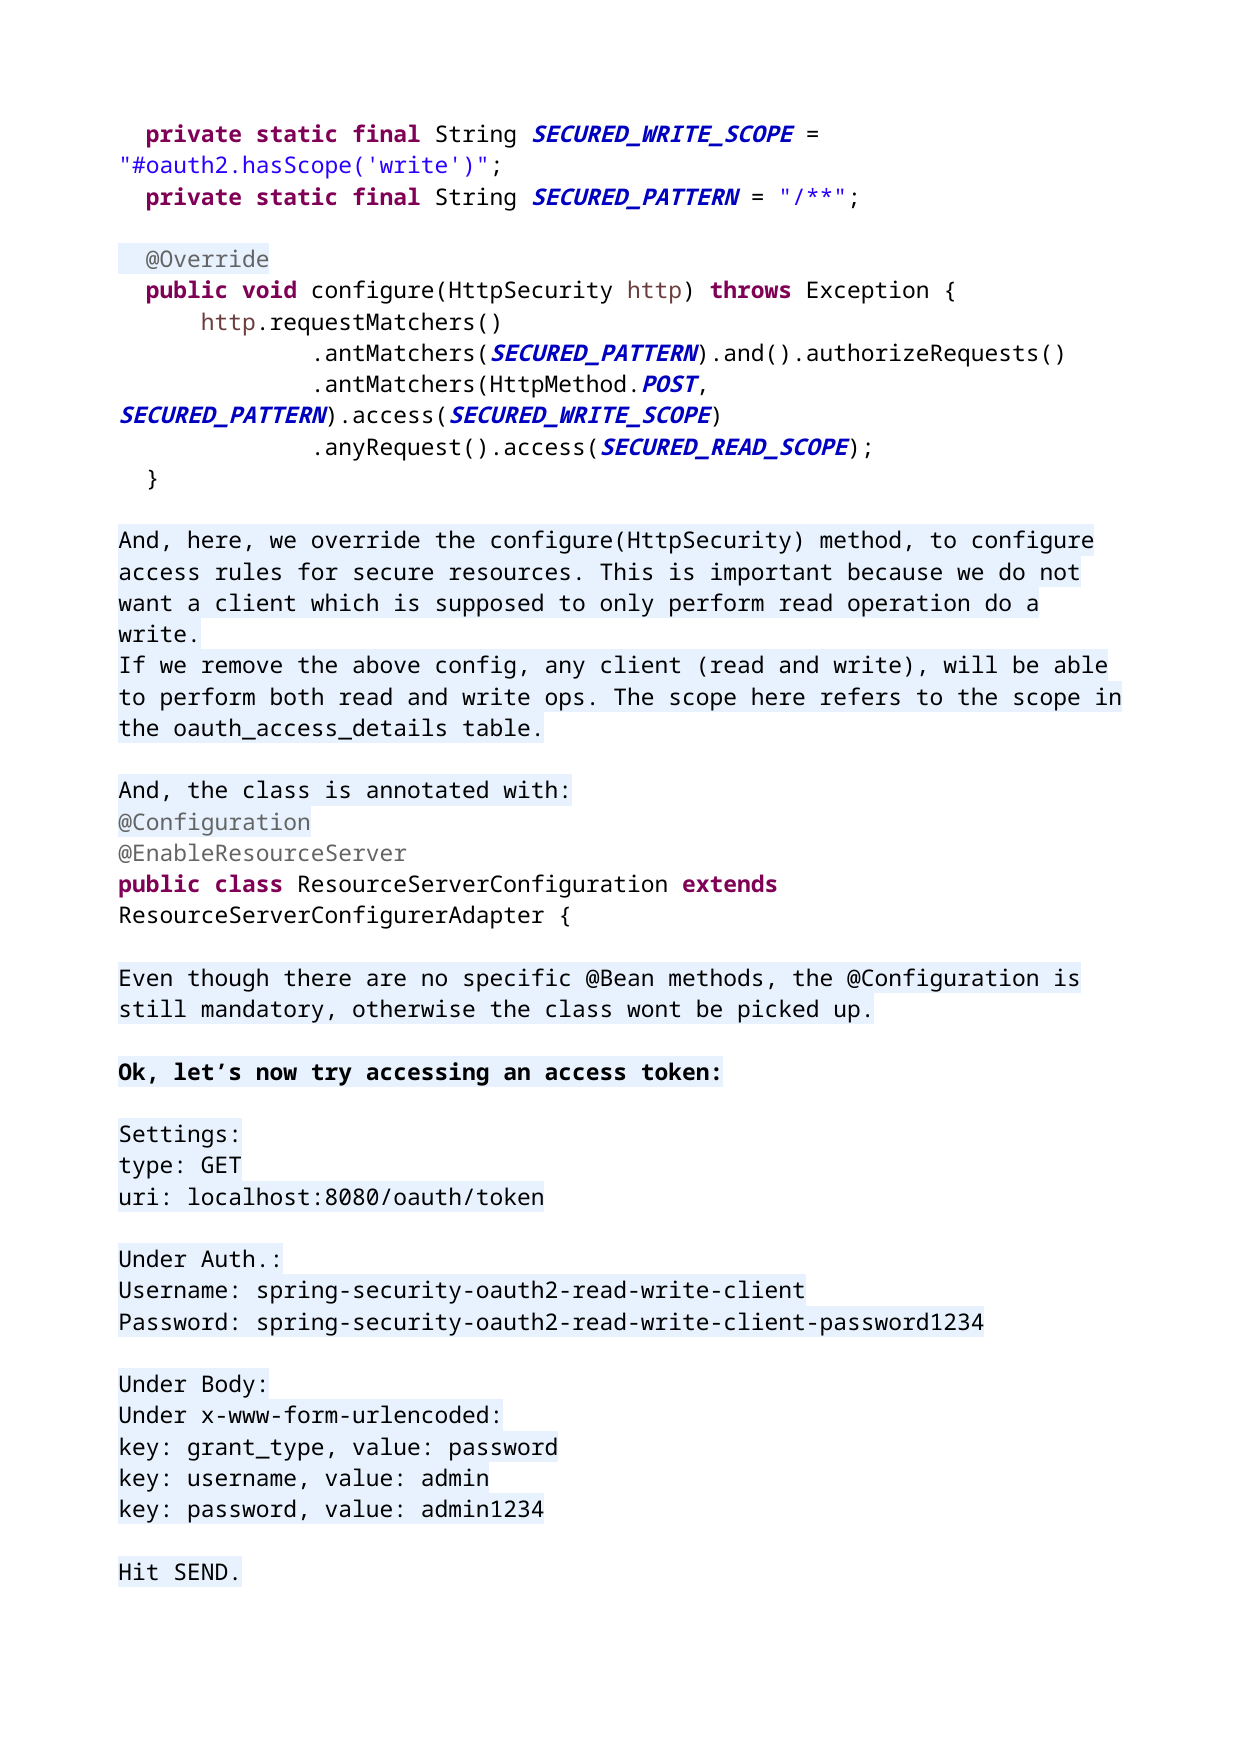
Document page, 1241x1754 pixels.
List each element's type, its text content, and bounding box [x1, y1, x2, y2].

text type: GET [118, 1149, 1122, 1181]
text Under Body: [118, 1368, 1122, 1399]
text public void configure(HttpSecurity http) throws Exception { [118, 274, 1122, 306]
text Under Auth.: [118, 1243, 1122, 1274]
text Password: spring-security-oauth2-read-write-client-password1234 [118, 1306, 1122, 1337]
text Under x-www-form-urlencoded: [118, 1399, 1122, 1431]
text Ok, let’s now try accessing an access token: [118, 1056, 1122, 1087]
text And, here, we override the configure(HttpSecurity) method, to configure access rules for secure resources. This is important because we do not want a client which is supposed to only perform read operation do a write. [118, 524, 1122, 649]
text private static final String SECURED_WRITE_SCOPE = "#oauth2.hasScope('write')"; [118, 118, 1122, 181]
text .antMatchers(HttpMethod.POST, SECURED_PATTERN).access(SECURED_WRITE_SCOPE) [118, 368, 1122, 431]
text .antMatchers(SECURED_PATTERN).and().authorizeRequests() [118, 337, 1122, 368]
text http.requestMatchers() [118, 306, 1122, 337]
text } [118, 462, 1122, 493]
text Username: spring-security-oauth2-read-write-client [118, 1274, 1122, 1306]
text .anyRequest().access(SECURED_READ_SCOPE); [118, 431, 1122, 462]
text key: grant_type, value: password [118, 1431, 1122, 1462]
text And, the class is annotated with: [118, 774, 1122, 806]
text Hit SEND. [118, 1556, 1122, 1587]
text If we remove the above config, any client (read and write), will be able to perform both read and write ops. The scope here refers to the scope in the oauth_access_details table. [118, 649, 1122, 743]
text Settings: [118, 1118, 1122, 1149]
text uri: localhost:8080/oauth/token [118, 1181, 1122, 1212]
text Even though there are no specific @Bean methods, the @Configuration is still mandatory, otherwise the class wont be picked up. [118, 962, 1122, 1024]
text @EnableResourceServer [118, 837, 1122, 868]
text @Configuration [118, 806, 1122, 837]
text private static final String SECURED_PATTERN = "/**"; [118, 181, 1122, 212]
text key: password, value: admin1234 [118, 1493, 1122, 1524]
text @Override [118, 243, 1122, 274]
text key: username, value: admin [118, 1462, 1122, 1493]
text public class ResourceServerConfiguration extends ResourceServerConfigurerAdapter { [118, 868, 1122, 931]
